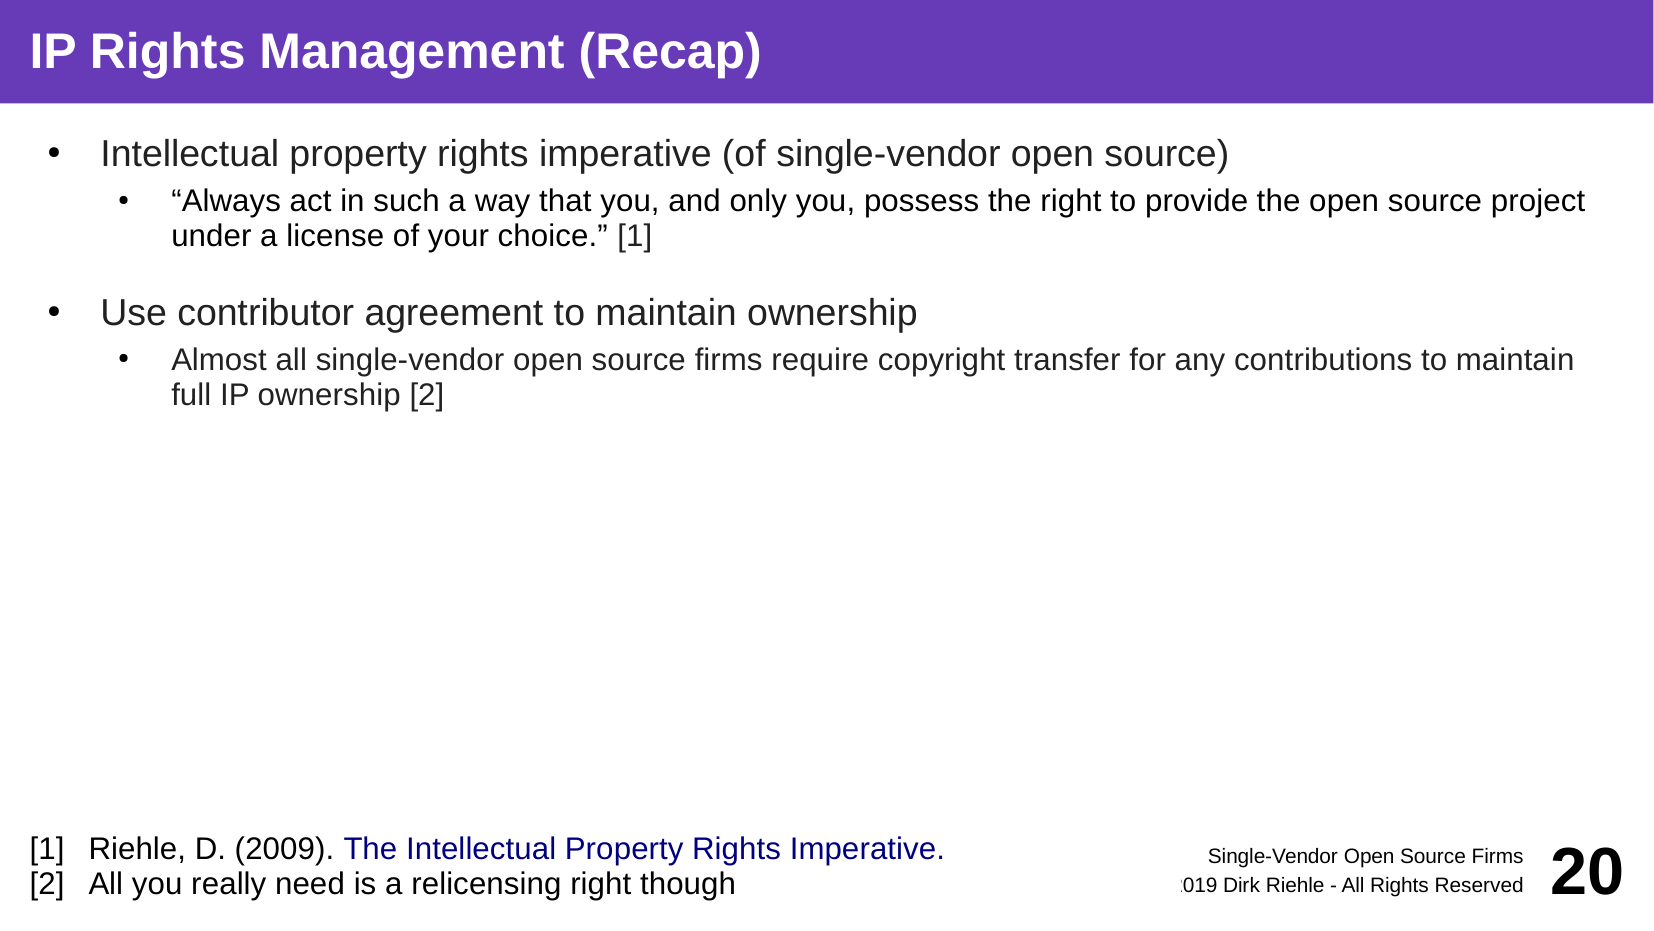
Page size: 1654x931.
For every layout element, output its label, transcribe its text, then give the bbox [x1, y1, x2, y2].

list Intellectual property rights imperative (of single-vendor open source) “Always act in such a way that you, and only you, possess the right to provide the open source project under a license of your choice.” [1] Use contributor agreement to maintain ownership Almost all single-vendor open source firms require copyright transfer for any contributions to maintain full IP ownership [2] [29, 132, 1625, 813]
text_box [1] Riehle, D. (2009). The Intellectual Property Rights Imperative. [2] All you really need is a relicensing right though [0, 812, 1182, 931]
title IP Rights Management (Recap) [0, 0, 1654, 104]
